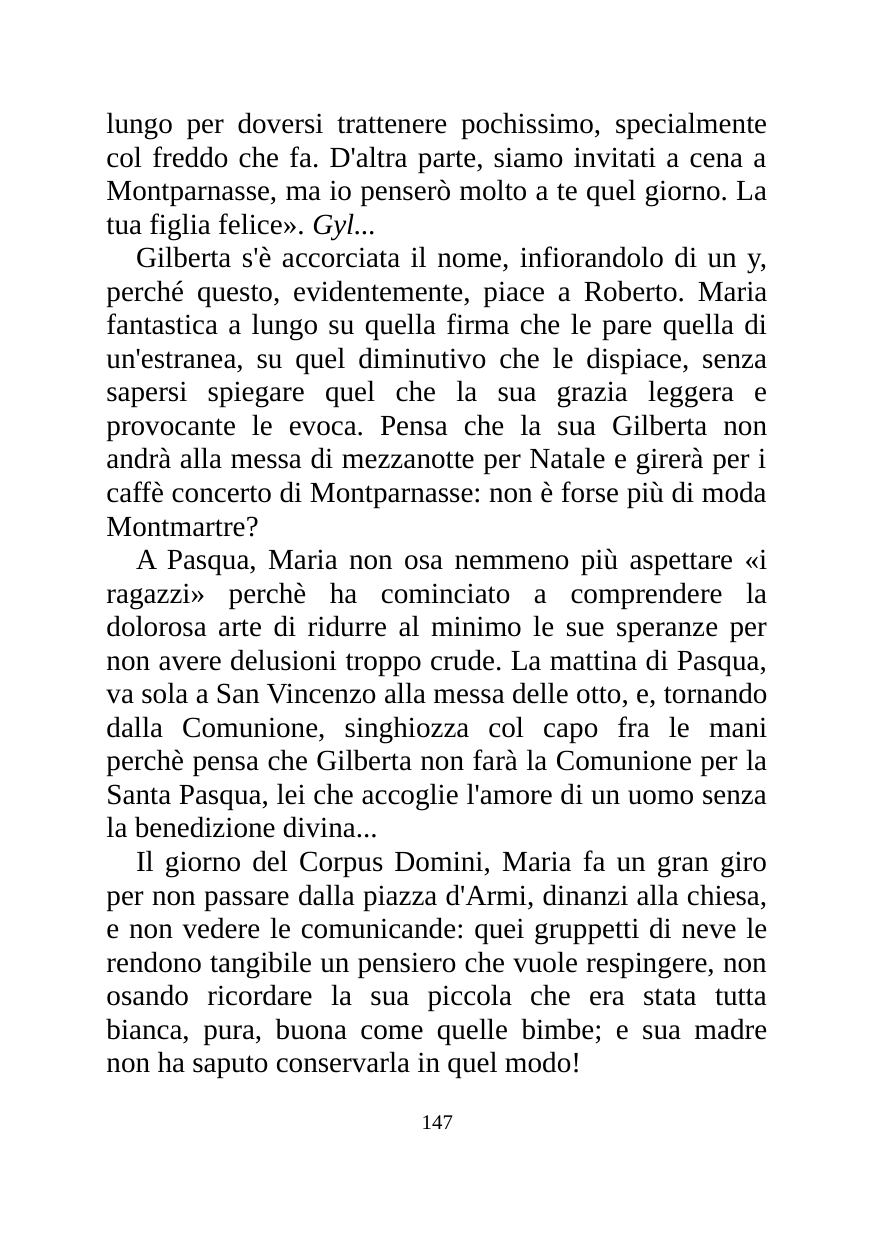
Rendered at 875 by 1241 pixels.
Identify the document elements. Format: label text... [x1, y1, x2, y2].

text Il giorno del Corpus Domini, Maria fa un gran giro per non passare dalla piazza d'Armi, dinanzi alla chiesa, e non vedere le comunicande: quei gruppetti di neve le rendono tangibile un pensiero che vuole respingere, non osando ricordare la sua piccola che era stata tutta bianca, pura, buona come quelle bimbe; e sua madre non ha saputo conservarla in quel modo! [106, 844, 768, 1079]
text lungo per doversi trattenere pochissimo, specialmente col freddo che fa. D'altra parte, siamo invitati a cena a Montparnasse, ma io penserò molto a te quel giorno. La tua figlia felice». Gyl... [106, 106, 768, 240]
text A Pasqua, Maria non osa nemmeno più aspettare «i ragazzi» perchè ha cominciato a comprendere la dolorosa arte di ridurre al minimo le sue speranze per non avere delusioni troppo crude. La mattina di Pasqua, va sola a San Vincenzo alla messa delle otto, e, tornando dalla Comunione, singhiozza col capo fra le mani perchè pensa che Gilberta non farà la Comunione per la Santa Pasqua, lei che accoglie l'amore di un uomo senza la benedizione divina... [106, 542, 768, 844]
text Gilberta s'è accorciata il nome, infiorandolo di un y, perché questo, evidentemente, piace a Roberto. Maria fantastica a lungo su quella firma che le pare quella di un'estranea, su quel diminutivo che le dispiace, senza sapersi spiegare quel che la sua grazia leggera e provocante le evoca. Pensa che la sua Gilberta non andrà alla messa di mezzanotte per Natale e girerà per i caffè concerto di Montparnasse: non è forse più di moda Montmartre? [106, 240, 768, 542]
